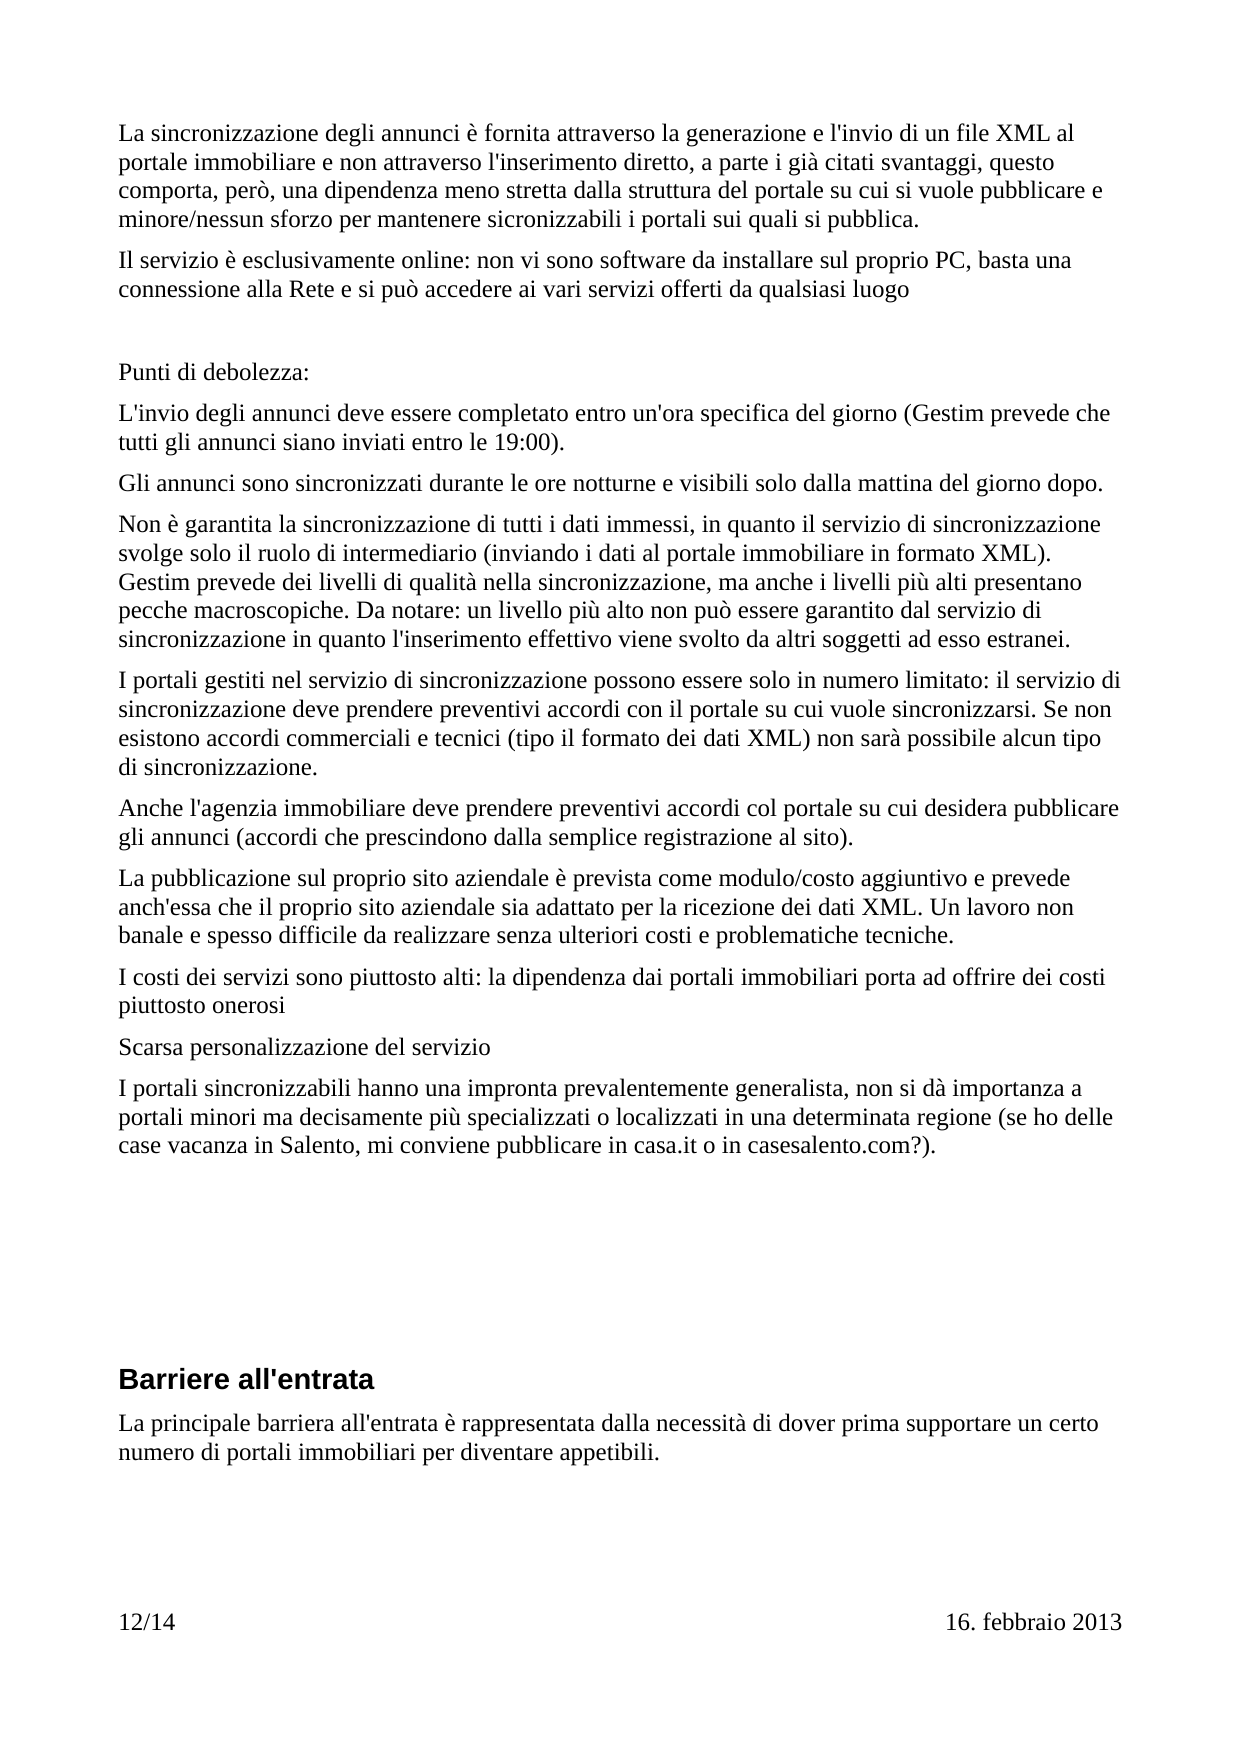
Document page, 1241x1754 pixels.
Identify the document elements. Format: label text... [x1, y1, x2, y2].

text Scarsa personalizzazione del servizio [118, 1032, 1122, 1061]
text La pubblicazione sul proprio sito aziendale è prevista come modulo/costo aggiuntivo e prevede anch'essa che il proprio sito aziendale sia adattato per la ricezione dei dati XML. Un lavoro non banale e spesso difficile da realizzare senza ulteriori costi e problematiche tecniche. [118, 863, 1122, 949]
text Punti di debolezza: [118, 357, 1122, 386]
text I costi dei servizi sono piuttosto alti: la dipendenza dai portali immobiliari porta ad offrire dei costi piuttosto onerosi [118, 962, 1122, 1019]
text I portali sincronizzabili hanno una impronta prevalentemente generalista, non si dà importanza a portali minori ma decisamente più specializzati o localizzati in una determinata regione (se ho delle case vacanza in Salento, mi conviene pubblicare in casa.it o in casesalento.com?). [118, 1073, 1122, 1159]
text I portali gestiti nel servizio di sincronizzazione possono essere solo in numero limitato: il servizio di sincronizzazione deve prendere preventivi accordi con il portale su cui vuole sincronizzarsi. Se non esistono accordi commerciali e tecnici (tipo il formato dei dati XML) non sarà possibile alcun tipo di sincronizzazione. [118, 666, 1122, 781]
text La principale barriera all'entrata è rappresentata dalla necessità di dover prima supportare un certo numero di portali immobiliari per diventare appetibili. [118, 1408, 1122, 1465]
text La sincronizzazione degli annunci è fornita attraverso la generazione e l'invio di un file XML al portale immobiliare e non attraverso l'inserimento diretto, a parte i già citati svantaggi, questo comporta, però, una dipendenza meno stretta dalla struttura del portale su cui si vuole pubblicare e minore/nessun sforzo per mantenere sicronizzabili i portali sui quali si pubblica. [118, 118, 1122, 233]
text Il servizio è esclusivamente online: non vi sono software da installare sul proprio PC, basta una connessione alla Rete e si può accedere ai vari servizi offerti da qualsiasi luogo [118, 246, 1122, 303]
text Anche l'agenzia immobiliare deve prendere preventivi accordi col portale su cui desidera pubblicare gli annunci (accordi che prescindono dalla semplice registrazione al sito). [118, 793, 1122, 851]
text Gli annunci sono sincronizzati durante le ore notturne e visibili solo dalla mattina del giorno dopo. [118, 468, 1122, 497]
subtitle Barriere all'entrata [118, 1362, 1122, 1395]
text Non è garantita la sincronizzazione di tutti i dati immessi, in quanto il servizio di sincronizzazione svolge solo il ruolo di intermediario (inviando i dati al portale immobiliare in formato XML). Gestim prevede dei livelli di qualità nella sincronizzazione, ma anche i livelli più alti presentano pecche macroscopiche. Da notare: un livello più alto non può essere garantito dal servizio di sincronizzazione in quanto l'inserimento effettivo viene svolto da altri soggetti ad esso estranei. [118, 509, 1122, 653]
text L'invio degli annunci deve essere completato entro un'ora specifica del giorno (Gestim prevede che tutti gli annunci siano inviati entro le 19:00). [118, 398, 1122, 456]
